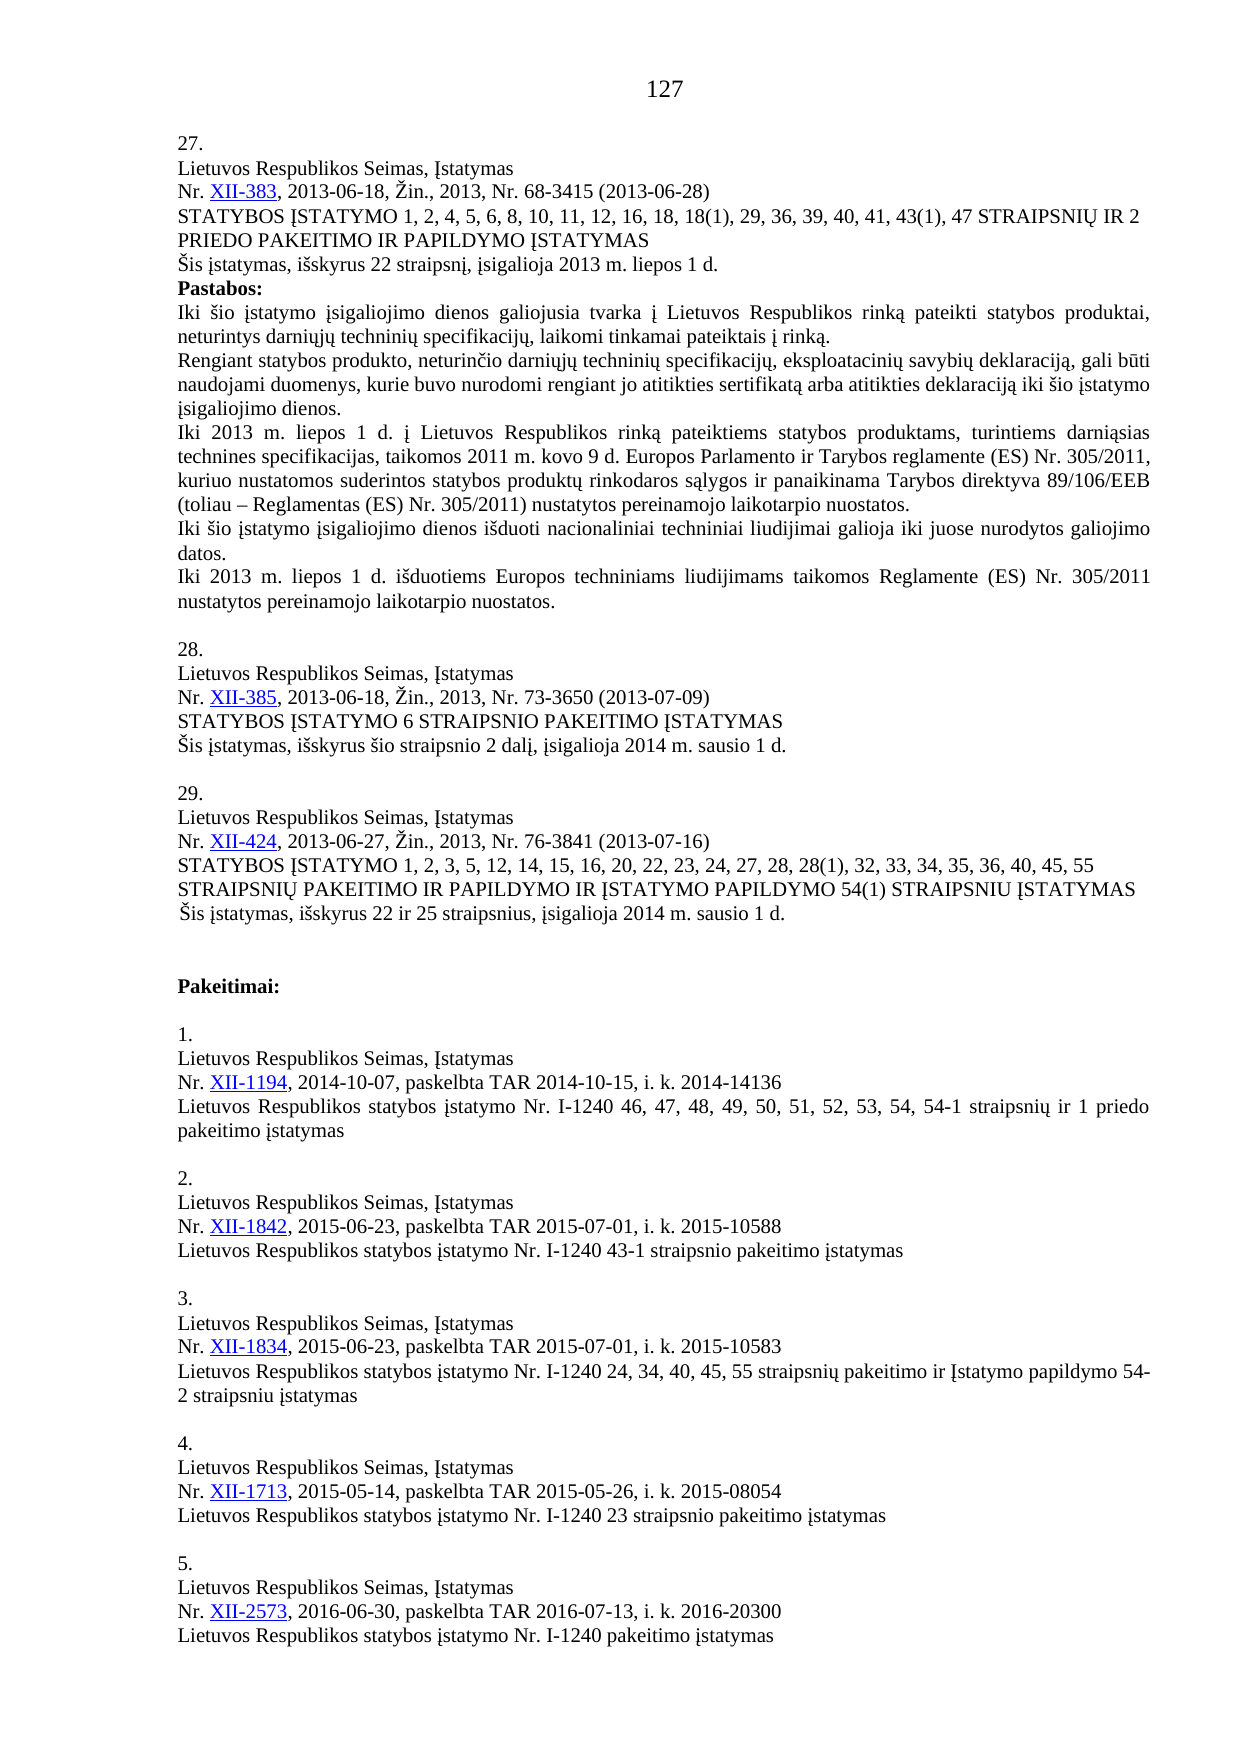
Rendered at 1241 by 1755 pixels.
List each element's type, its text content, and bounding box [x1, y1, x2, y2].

text 29. [177, 781, 1152, 805]
text Šis įstatymas, išskyrus 22 straipsnį, įsigalioja 2013 m. liepos 1 d. [177, 252, 1152, 276]
text Lietuvos Respublikos statybos įstatymo Nr. I-1240 46, 47, 48, 49, 50, 51, 52, 53, 54, 54-1 straipsnių ir 1 priedo pakeitimo įstatymas [177, 1094, 1152, 1142]
text Šis įstatymas, išskyrus šio straipsnio 2 dalį, įsigalioja 2014 m. sausio 1 d. [177, 733, 1152, 757]
text 5. [177, 1551, 1152, 1575]
text Lietuvos Respublikos Seimas, Įstatymas [177, 1190, 1152, 1214]
text Lietuvos Respublikos statybos įstatymo Nr. I-1240 23 straipsnio pakeitimo įstatymas [177, 1503, 1152, 1527]
text Nr. XII-424, 2013-06-27, Žin., 2013, Nr. 76-3841 (2013-07-16) [177, 829, 1152, 853]
text Lietuvos Respublikos Seimas, Įstatymas [177, 1455, 1152, 1479]
text Nr. XII-1842, 2015-06-23, paskelbta TAR 2015-07-01, i. k. 2015-10588 [177, 1214, 1152, 1238]
text Nr. XII-383, 2013-06-18, Žin., 2013, Nr. 68-3415 (2013-06-28) [177, 179, 1152, 203]
text Lietuvos Respublikos Seimas, Įstatymas [177, 1310, 1152, 1334]
text 2. [177, 1166, 1152, 1190]
text Iki 2013 m. liepos 1 d. išduotiems Europos techniniams liudijimams taikomos Reglamente (ES) Nr. 305/2011 nustatytos pereinamojo laikotarpio nuostatos. [177, 564, 1152, 613]
text Lietuvos Respublikos Seimas, Įstatymas [177, 1046, 1152, 1070]
text Iki šio įstatymo įsigaliojimo dienos išduoti nacionaliniai techniniai liudijimai galioja iki juose nurodytos galiojimo datos. [177, 516, 1152, 564]
text 28. [177, 637, 1152, 661]
text Nr. XII-1713, 2015-05-14, paskelbta TAR 2015-05-26, i. k. 2015-08054 [177, 1479, 1152, 1503]
text Nr. XII-2573, 2016-06-30, paskelbta TAR 2016-07-13, i. k. 2016-20300 [177, 1599, 1152, 1623]
text Pastabos: [177, 276, 1152, 300]
text Lietuvos Respublikos Seimas, Įstatymas [177, 155, 1152, 179]
text Iki 2013 m. liepos 1 d. į Lietuvos Respublikos rinką pateiktiems statybos produktams, turintiems darniąsias technines specifikacijas, taikomos 2011 m. kovo 9 d. Europos Parlamento ir Tarybos reglamente (ES) Nr. 305/2011, kuriuo nustatomos suderintos statybos produktų rinkodaros sąlygos ir panaikinama Tarybos direktyva 89/106/EEB (toliau – Reglamentas (ES) Nr. 305/2011) nustatytos pereinamojo laikotarpio nuostatos. [177, 420, 1152, 516]
text Lietuvos Respublikos statybos įstatymo Nr. I-1240 pakeitimo įstatymas [177, 1623, 1152, 1647]
text Pakeitimai: [177, 973, 1152, 998]
text 3. [177, 1286, 1152, 1310]
text STATYBOS ĮSTATYMO 1, 2, 4, 5, 6, 8, 10, 11, 12, 16, 18, 18(1), 29, 36, 39, 40, 41, 43(1), 47 STRAIPSNIŲ IR 2 PRIEDO PAKEITIMO IR PAPILDYMO ĮSTATYMAS [177, 203, 1152, 252]
text Rengiant statybos produkto, neturinčio darniųjų techninių specifikacijų, eksploatacinių savybių deklaraciją, gali būti naudojami duomenys, kurie buvo nurodomi rengiant jo atitikties sertifikatą arba atitikties deklaraciją iki šio įstatymo įsigaliojimo dienos. [177, 348, 1152, 420]
text Iki šio įstatymo įsigaliojimo dienos galiojusia tvarka į Lietuvos Respublikos rinką pateikti statybos produktai, neturintys darniųjų techninių specifikacijų, laikomi tinkamai pateiktais į rinką. [177, 300, 1152, 348]
text Nr. XII-1834, 2015-06-23, paskelbta TAR 2015-07-01, i. k. 2015-10583 [177, 1334, 1152, 1358]
text 27. [177, 131, 1152, 155]
text Lietuvos Respublikos statybos įstatymo Nr. I-1240 43-1 straipsnio pakeitimo įstatymas [177, 1238, 1152, 1262]
text 4. [177, 1431, 1152, 1455]
text Nr. XII-1194, 2014-10-07, paskelbta TAR 2014-10-15, i. k. 2014-14136 [177, 1070, 1152, 1094]
text Šis įstatymas, išskyrus 22 ir 25 straipsnius, įsigalioja 2014 m. sausio 1 d. [179, 901, 1152, 925]
text STATYBOS ĮSTATYMO 1, 2, 3, 5, 12, 14, 15, 16, 20, 22, 23, 24, 27, 28, 28(1), 32, 33, 34, 35, 36, 40, 45, 55 STRAIPSNIŲ PAKEITIMO IR PAPILDYMO IR ĮSTATYMO PAPILDYMO 54(1) STRAIPSNIU ĮSTATYMAS [177, 853, 1152, 901]
text STATYBOS ĮSTATYMO 6 STRAIPSNIO PAKEITIMO ĮSTATYMAS [177, 709, 1152, 733]
text 1. [177, 1022, 1152, 1046]
text Lietuvos Respublikos statybos įstatymo Nr. I-1240 24, 34, 40, 45, 55 straipsnių pakeitimo ir Įstatymo papildymo 54-2 straipsniu įstatymas [177, 1358, 1152, 1407]
text Lietuvos Respublikos Seimas, Įstatymas [177, 805, 1152, 829]
text Nr. XII-385, 2013-06-18, Žin., 2013, Nr. 73-3650 (2013-07-09) [177, 685, 1152, 709]
text Lietuvos Respublikos Seimas, Įstatymas [177, 1575, 1152, 1599]
text Lietuvos Respublikos Seimas, Įstatymas [177, 661, 1152, 685]
